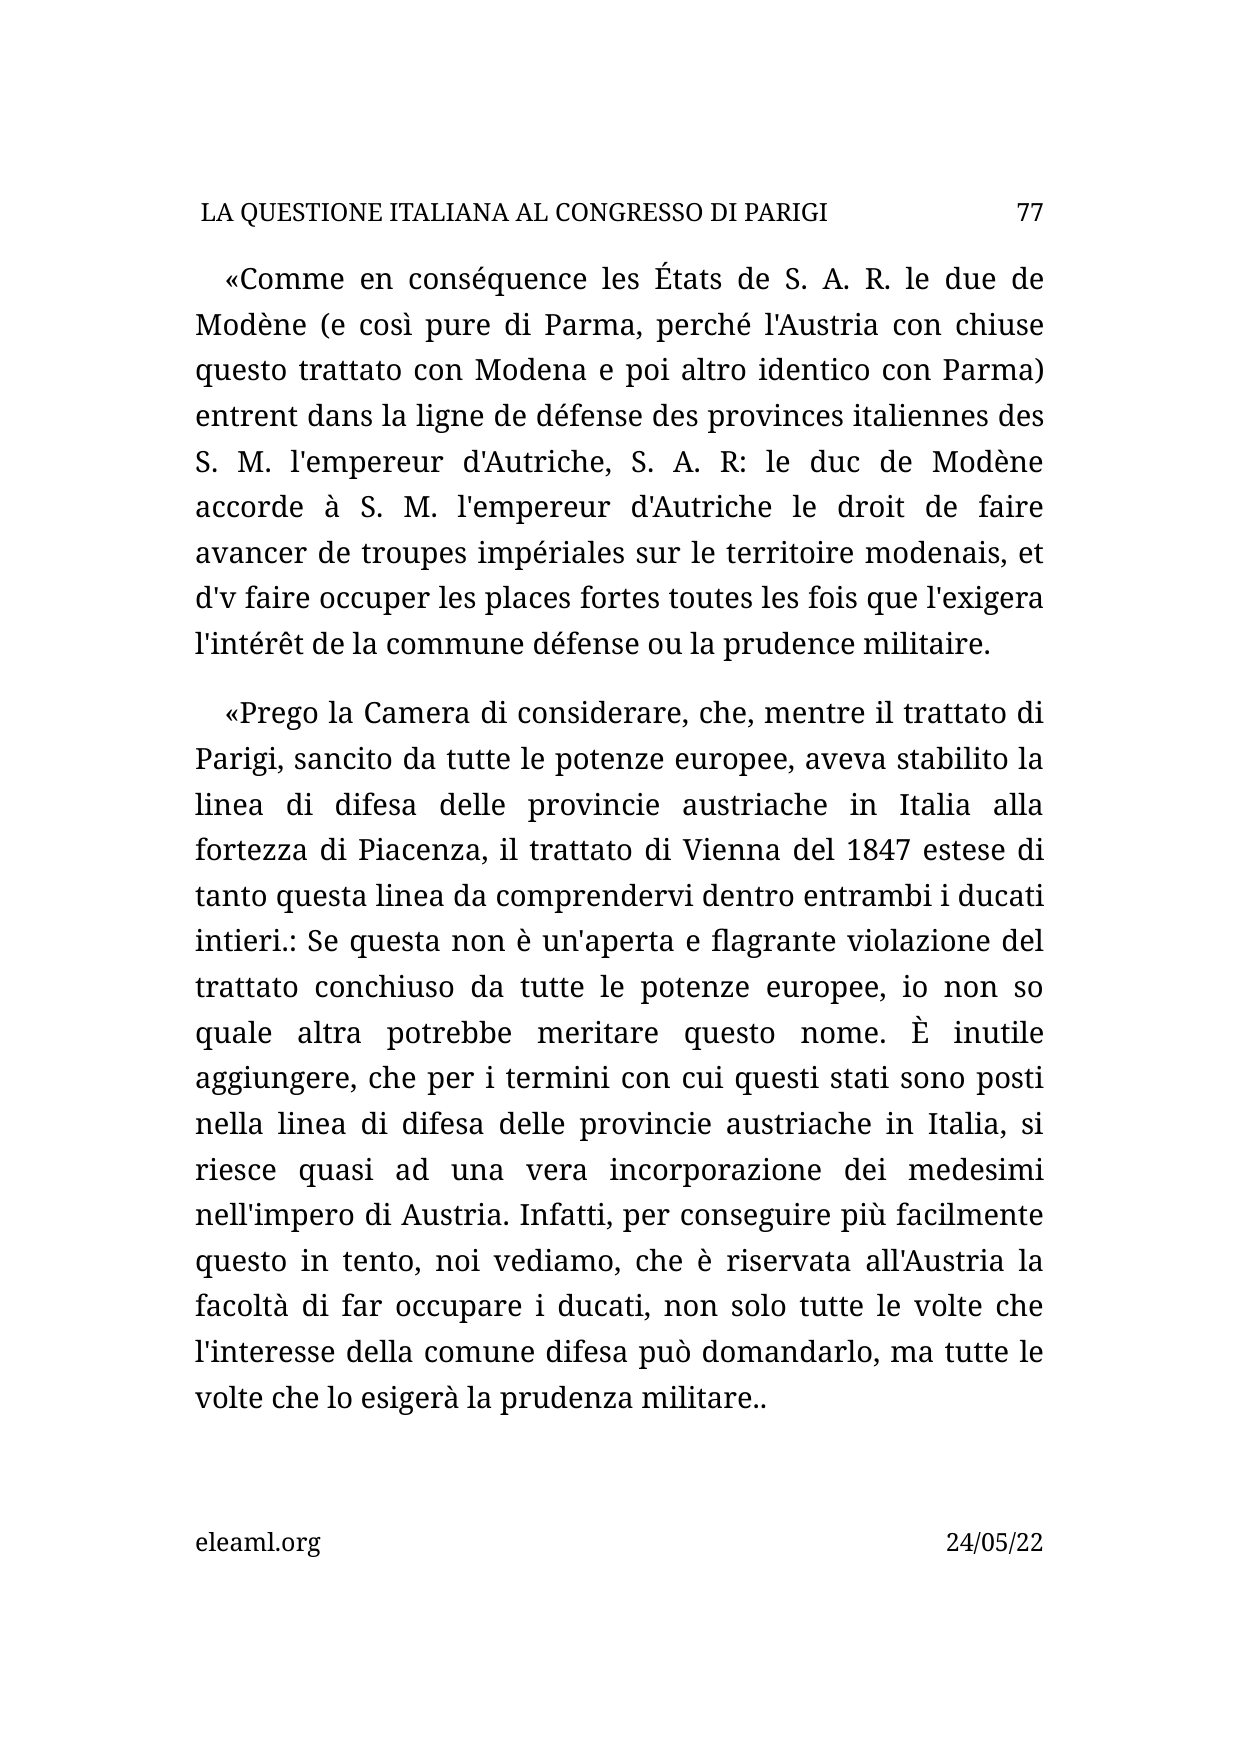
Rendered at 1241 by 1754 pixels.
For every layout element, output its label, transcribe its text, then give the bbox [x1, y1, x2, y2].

text «Comme en conséquence les États de S. A. R. le due de Modène (e così pure di Parma, perché l'Austria con chiuse questo trattato con Modena e poi altro identico con Parma) entrent dans la ligne de défense des provinces italiennes des S. M. l'empereur d'Autriche, S. A. R: le duc de Modène accorde à S. M. l'empereur d'Autriche le droit de faire avancer de troupes impériales sur le territoire modenais, et d'v faire occuper les places fortes toutes les fois que l'exigera l'intérêt de la commune défense ou la prudence militaire. [195, 258, 1045, 663]
text «Prego la Camera di considerare, che, mentre il trattato di Parigi, sancito da tutte le potenze europee, aveva stabilito la linea di difesa delle provincie austriache in Italia alla fortezza di Piacenza, il trattato di Vienna del 1847 estese di tanto questa linea da comprendervi dentro entrambi i ducati intieri.: Se questa non è un'aperta e flagrante violazione del trattato conchiuso da tutte le potenze europee, io non so quale altra potrebbe meritare questo nome. È inutile aggiungere, che per i termini con cui questi stati sono posti nella linea di difesa delle provincie austriache in Italia, si riesce quasi ad una vera incorporazione dei medesimi nell'impero di Austria. Infatti, per conseguire più facilmente questo in tento, noi vediamo, che è riservata all'Austria la facoltà di far occupare i ducati, non solo tutte le volte che l'interesse della comune difesa può domandarlo, ma tutte le volte che lo esigerà la prudenza militare.. [195, 693, 1045, 1417]
